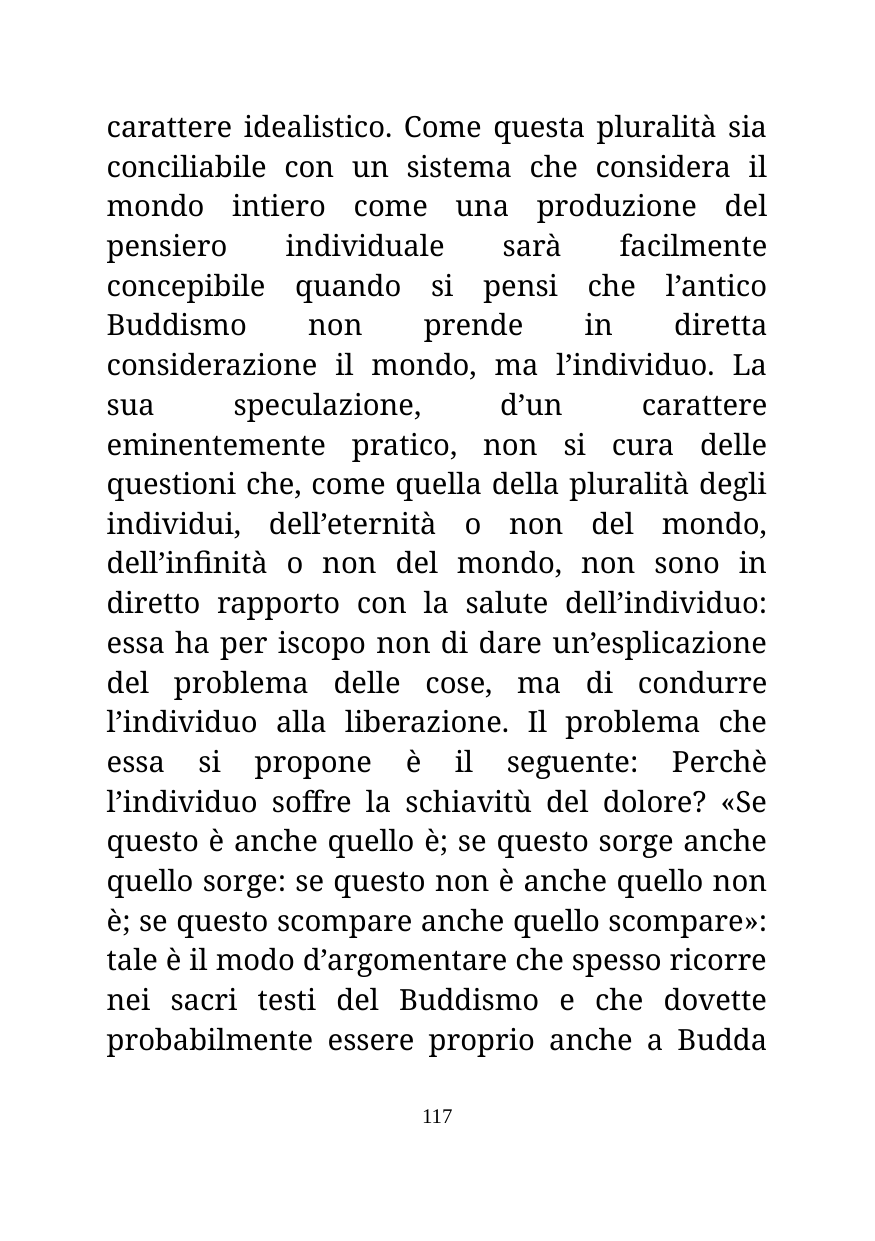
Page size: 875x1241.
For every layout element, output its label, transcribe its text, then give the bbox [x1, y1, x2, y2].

text carattere idealistico. Come questa pluralità sia conciliabile con un sistema che considera il mondo intiero come una produzione del pensiero individuale sarà facilmente concepibile quando si pensi che l’antico Buddismo non prende in diretta considerazione il mondo, ma l’individuo. La sua speculazione, d’un carattere eminentemente pratico, non si cura delle questioni che, come quella della pluralità degli individui, dell’eternità o non del mondo, dell’infinità o non del mondo, non sono in diretto rapporto con la salute dell’individuo: essa ha per iscopo non di dare un’esplicazione del problema delle cose, ma di condurre l’individuo alla liberazione. Il problema che essa si propone è il seguente: Perchè l’individuo soffre la schiavitù del dolore? «Se questo è anche quello è; se questo sorge anche quello sorge: se questo non è anche quello non è; se questo scompare anche quello scompare»: tale è il modo d’argomentare che spesso ricorre nei sacri testi del Buddismo e che dovette probabilmente essere proprio anche a Budda [106, 106, 768, 1059]
